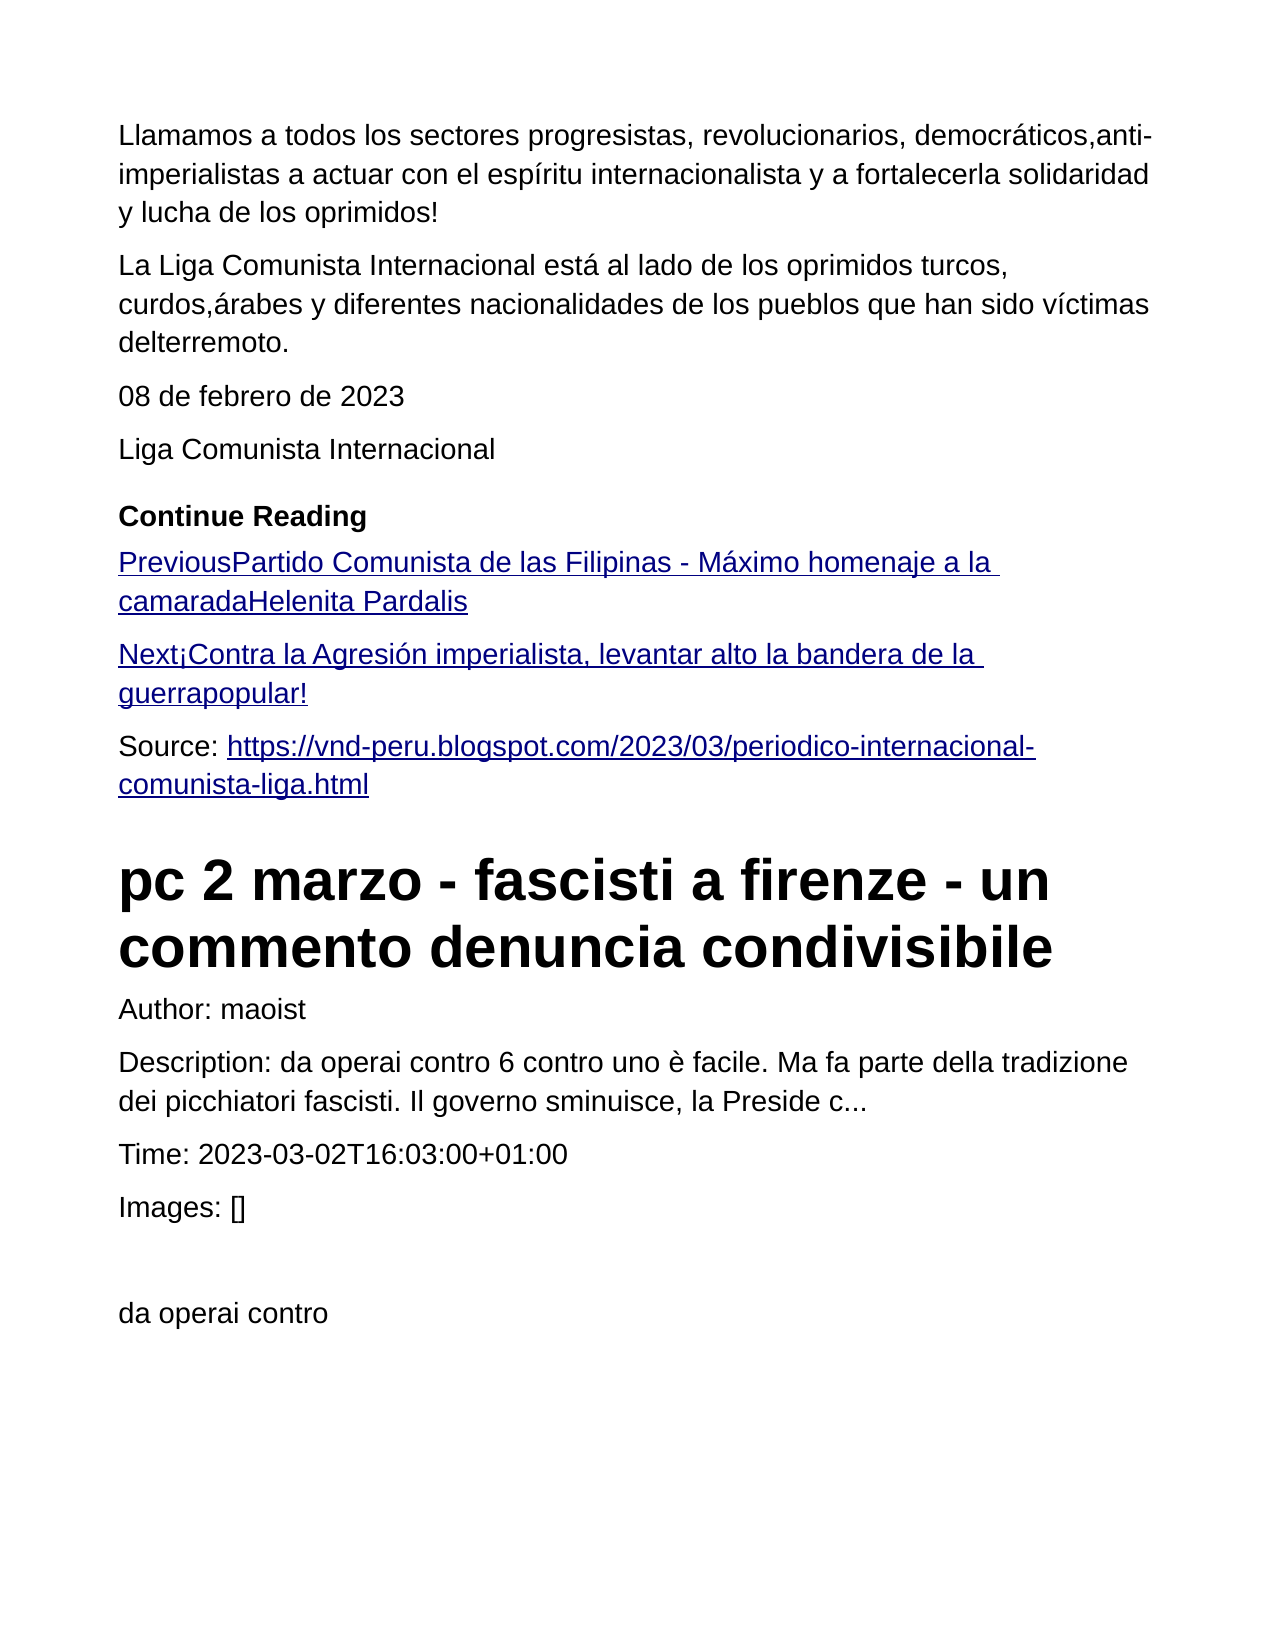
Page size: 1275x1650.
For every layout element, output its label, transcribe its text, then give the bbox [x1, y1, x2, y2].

text Liga Comunista Internacional [118, 432, 1157, 465]
text Llamamos a todos los sectores progresistas, revolucionarios, democráticos,anti-imperialistas a actuar con el espíritu internacionalista y a fortalecerla solidaridad y lucha de los oprimidos! [118, 118, 1157, 229]
text Source: https://vnd-peru.blogspot.com/2023/03/periodico-internacional-comunista-liga.html [118, 729, 1157, 801]
subtitle pc 2 marzo - fascisti a firenze - un commento denuncia condivisibile [118, 845, 1157, 979]
text PreviousPartido Comunista de las Filipinas - Máximo homenaje a la camaradaHelenita Pardalis [118, 545, 1157, 617]
text da operai contro [118, 1296, 1157, 1330]
text Author: maoist [118, 992, 1157, 1026]
text Time: 2023-03-02T16:03:00+01:00 [118, 1137, 1157, 1170]
subtitle Continue Reading [118, 499, 1157, 533]
text Description: da operai contro 6 contro uno è facile. Ma fa parte della tradizione dei picchiatori fascisti. Il governo sminuisce, la Preside c... [118, 1045, 1157, 1117]
text Next¡Contra la Agresión imperialista, levantar alto la bandera de la guerrapopular! [118, 637, 1157, 709]
text La Liga Comunista Internacional está al lado de los oprimidos turcos, curdos,árabes y diferentes nacionalidades de los pueblos que han sido víctimas delterremoto. [118, 248, 1157, 359]
text 08 de febrero de 2023 [118, 378, 1157, 412]
text Images: [] [118, 1190, 1157, 1223]
